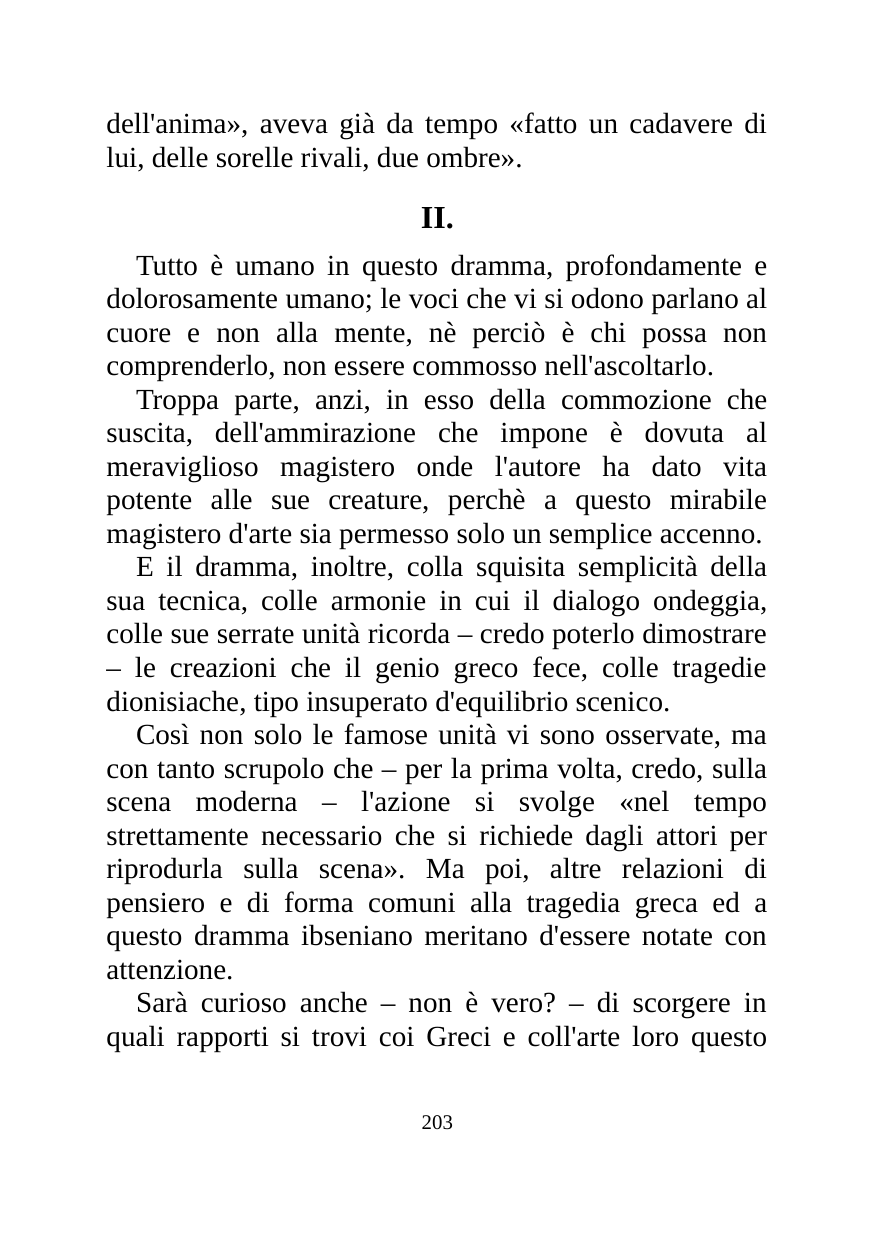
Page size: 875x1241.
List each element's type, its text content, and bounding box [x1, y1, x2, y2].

text dell'anima», aveva già da tempo «fatto un cadavere di lui, delle sorelle rivali, due ombre». [106, 106, 768, 173]
text Così non solo le famose unità vi sono osservate, ma con tanto scrupolo che – per la prima volta, credo, sulla scena moderna – l'azione si svolge «nel tempo strettamente necessario che si richiede dagli attori per riprodurla sulla scena». Ma poi, altre relazioni di pensiero e di forma comuni alla tragedia greca ed a questo dramma ibseniano meritano d'essere notate con attenzione. [106, 717, 768, 986]
text Tutto è umano in questo dramma, profondamente e dolorosamente umano; le voci che vi si odono parlano al cuore e non alla mente, nè perciò è chi possa non comprenderlo, non essere commosso nell'ascoltarlo. [106, 248, 768, 382]
subtitle II. [106, 198, 768, 235]
text Troppa parte, anzi, in esso della commozione che suscita, dell'ammirazione che impone è dovuta al meraviglioso magistero onde l'autore ha dato vita potente alle sue creature, perchè a questo mirabile magistero d'arte sia permesso solo un semplice accenno. [106, 382, 768, 549]
text Sarà curioso anche – non è vero? – di scorgere in quali rapporti si trovi coi Greci e coll'arte loro questo [106, 986, 768, 1053]
text E il dramma, inoltre, colla squisita semplicità della sua tecnica, colle armonie in cui il dialogo ondeggia, colle sue serrate unità ricorda – credo poterlo dimostrare – le creazioni che il genio greco fece, colle tragedie dionisiache, tipo insuperato d'equilibrio scenico. [106, 549, 768, 717]
